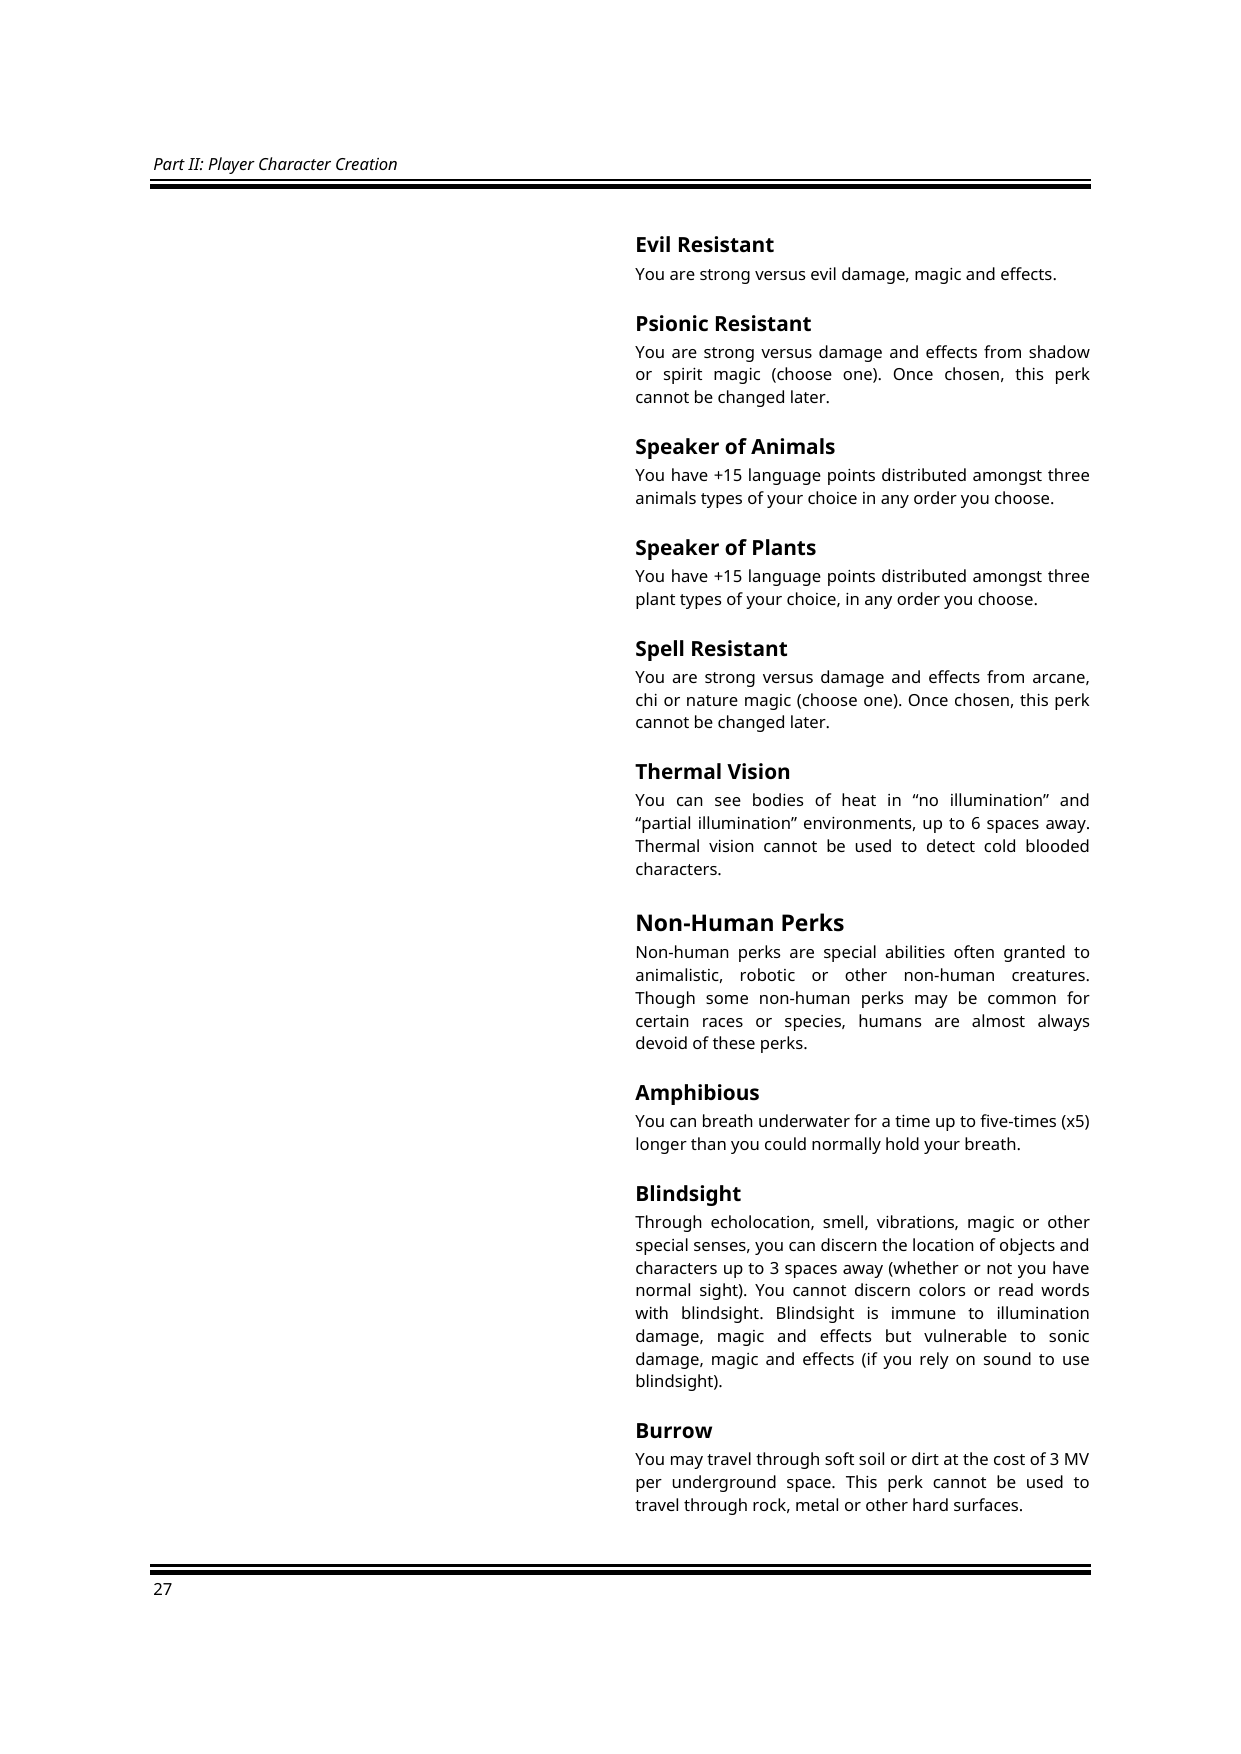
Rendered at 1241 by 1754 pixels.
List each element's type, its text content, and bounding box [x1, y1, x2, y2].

text Through echolocation, smell, vibrations, magic or other special senses, you can discern the location of objects and characters up to 3 spaces away (whether or not you have normal sight). You cannot discern colors or read words with blindsight. Blindsight is immune to illumination damage, magic and effects but vulnerable to sonic damage, magic and effects (if you rely on sound to use blindsight). [635, 1211, 1091, 1392]
text Spell Resistant [635, 634, 1091, 662]
text You can breath underwater for a time up to five-times (x5) longer than you could normally hold your breath. [635, 1110, 1091, 1155]
text Speaker of Animals [635, 432, 1091, 461]
text You can see bodies of heat in “no illumination” and “partial illumination” environments, up to 6 spaces away. Thermal vision cannot be used to detect cold blooded characters. [635, 789, 1091, 880]
text Amphibious [635, 1078, 1091, 1107]
text Blindsight [635, 1179, 1091, 1208]
subtitle Non-Human Perks [635, 907, 1091, 938]
text Non-human perks are special abilities often granted to animalistic, robotic or other non-human creatures. Though some non-human perks may be common for certain races or species, humans are almost always devoid of these perks. [635, 941, 1091, 1054]
text Psionic Resistant [635, 309, 1091, 337]
text You are strong versus damage and effects from shadow or spirit magic (choose one). Once chosen, this perk cannot be changed later. [635, 340, 1091, 408]
text You may travel through soft soil or dirt at the cost of 3 MV per underground space. This perk cannot be used to travel through rock, metal or other hard surfaces. [635, 1448, 1091, 1516]
text You are strong versus damage and effects from arcane, chi or nature magic (choose one). Once chosen, this perk cannot be changed later. [635, 665, 1091, 733]
text You have +15 language points distributed amongst three animals types of your choice in any order you choose. [635, 464, 1091, 509]
text You have +15 language points distributed amongst three plant types of your choice, in any order you choose. [635, 564, 1091, 610]
text Burrow [635, 1416, 1091, 1445]
text You are strong versus evil damage, magic and effects. [635, 262, 1091, 285]
text Speaker of Plants [635, 533, 1091, 562]
text Thermal Vision [635, 757, 1091, 786]
text Evil Resistant [635, 231, 1091, 259]
